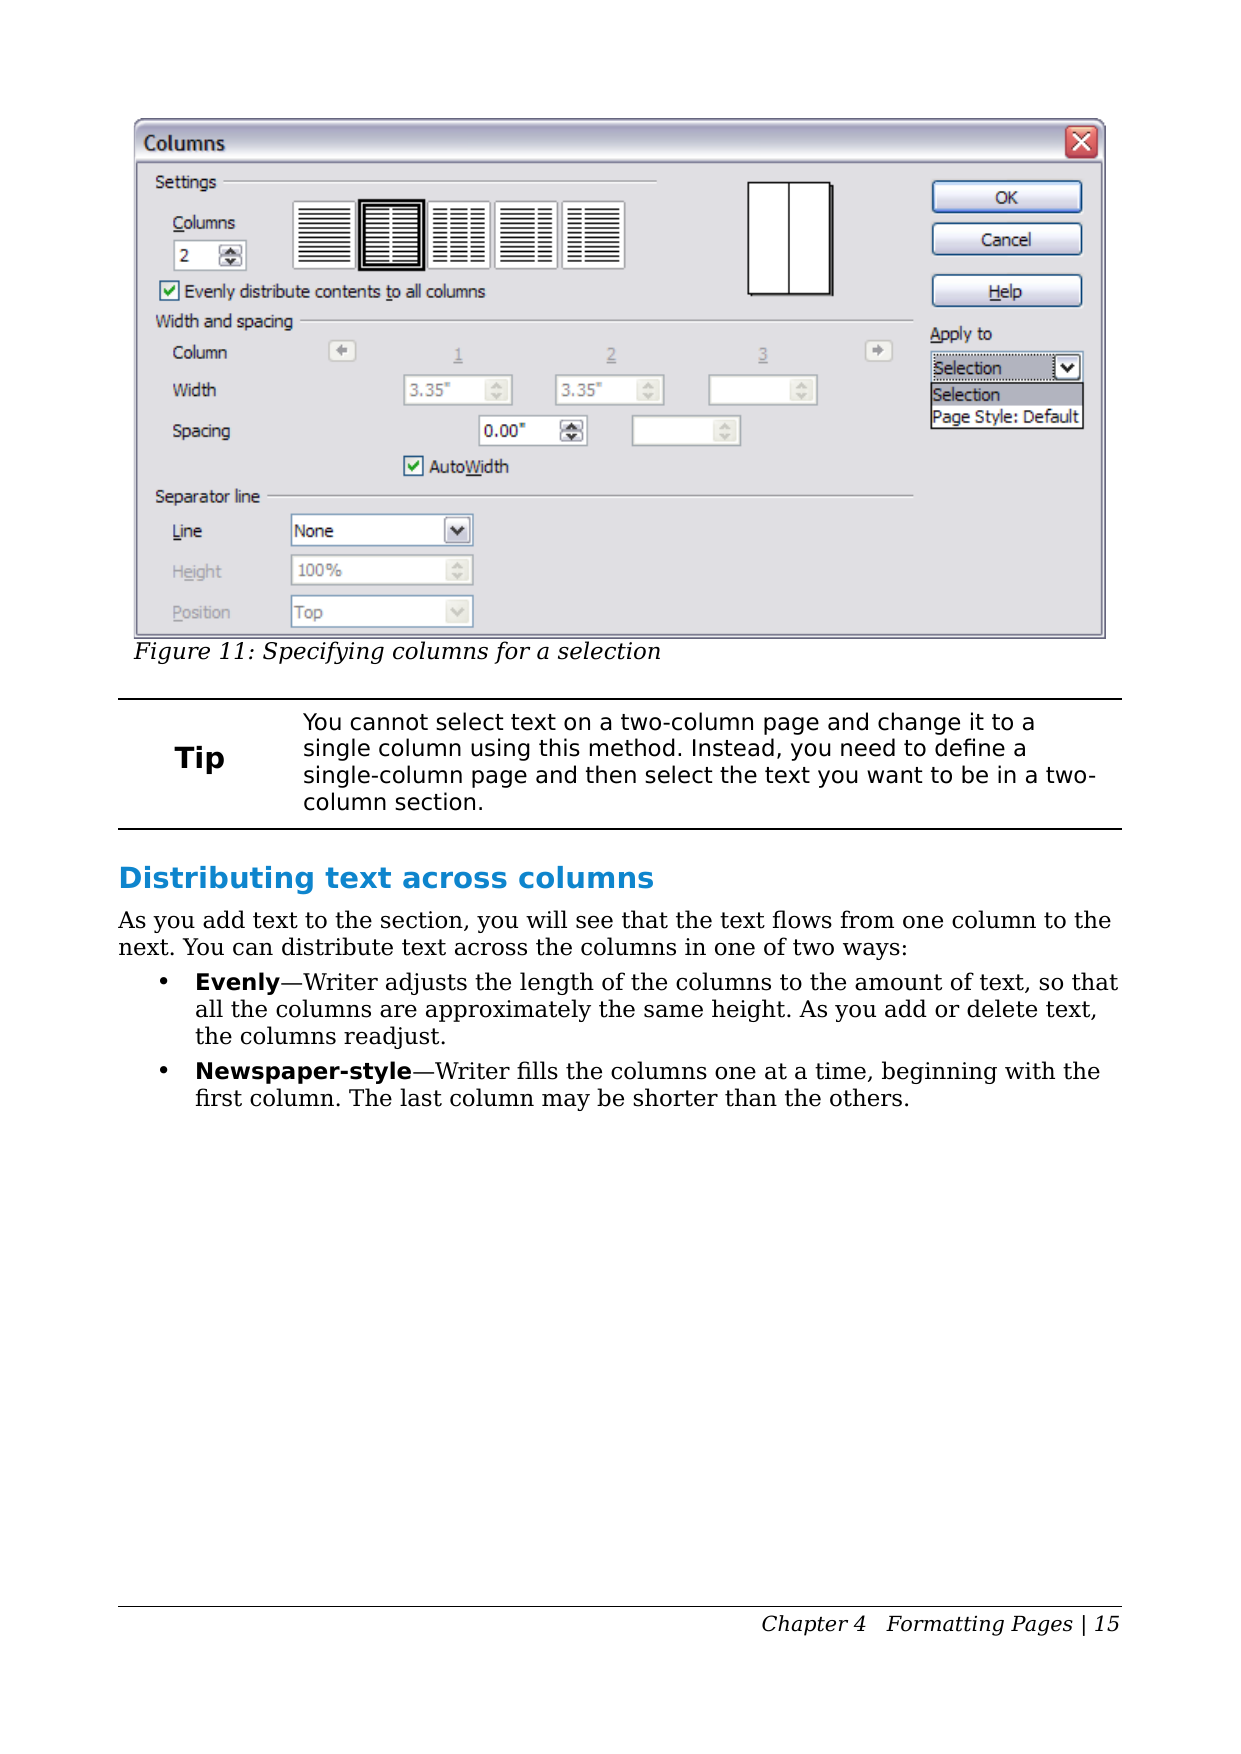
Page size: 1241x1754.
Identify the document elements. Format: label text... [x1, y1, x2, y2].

text Figure 11: Specifying columns for a selection [134, 639, 1106, 665]
picture [133, 118, 1106, 639]
list As you add text to the section, you will see that the text flows from one column to the next. You can distribute text across the columns in one of two ways: [118, 907, 1122, 961]
subtitle Distributing text across columns [118, 861, 1122, 895]
list Evenly—Writer adjusts the length of the columns to the amount of text, so that all the columns are approximately the same height. As you add or delete text, the columns readjust. [156, 967, 1122, 1049]
table_header You cannot select text on a two-column page and change it to a single column using this method. Instead, you need to define a single-column page and then select the text you want to be in a two-column section. [281, 700, 1122, 828]
list Newspaper-style—Writer fills the columns one at a time, beginning with the first column. The last column may be shorter than the others. [156, 1056, 1122, 1112]
table_header Tip [118, 700, 281, 828]
